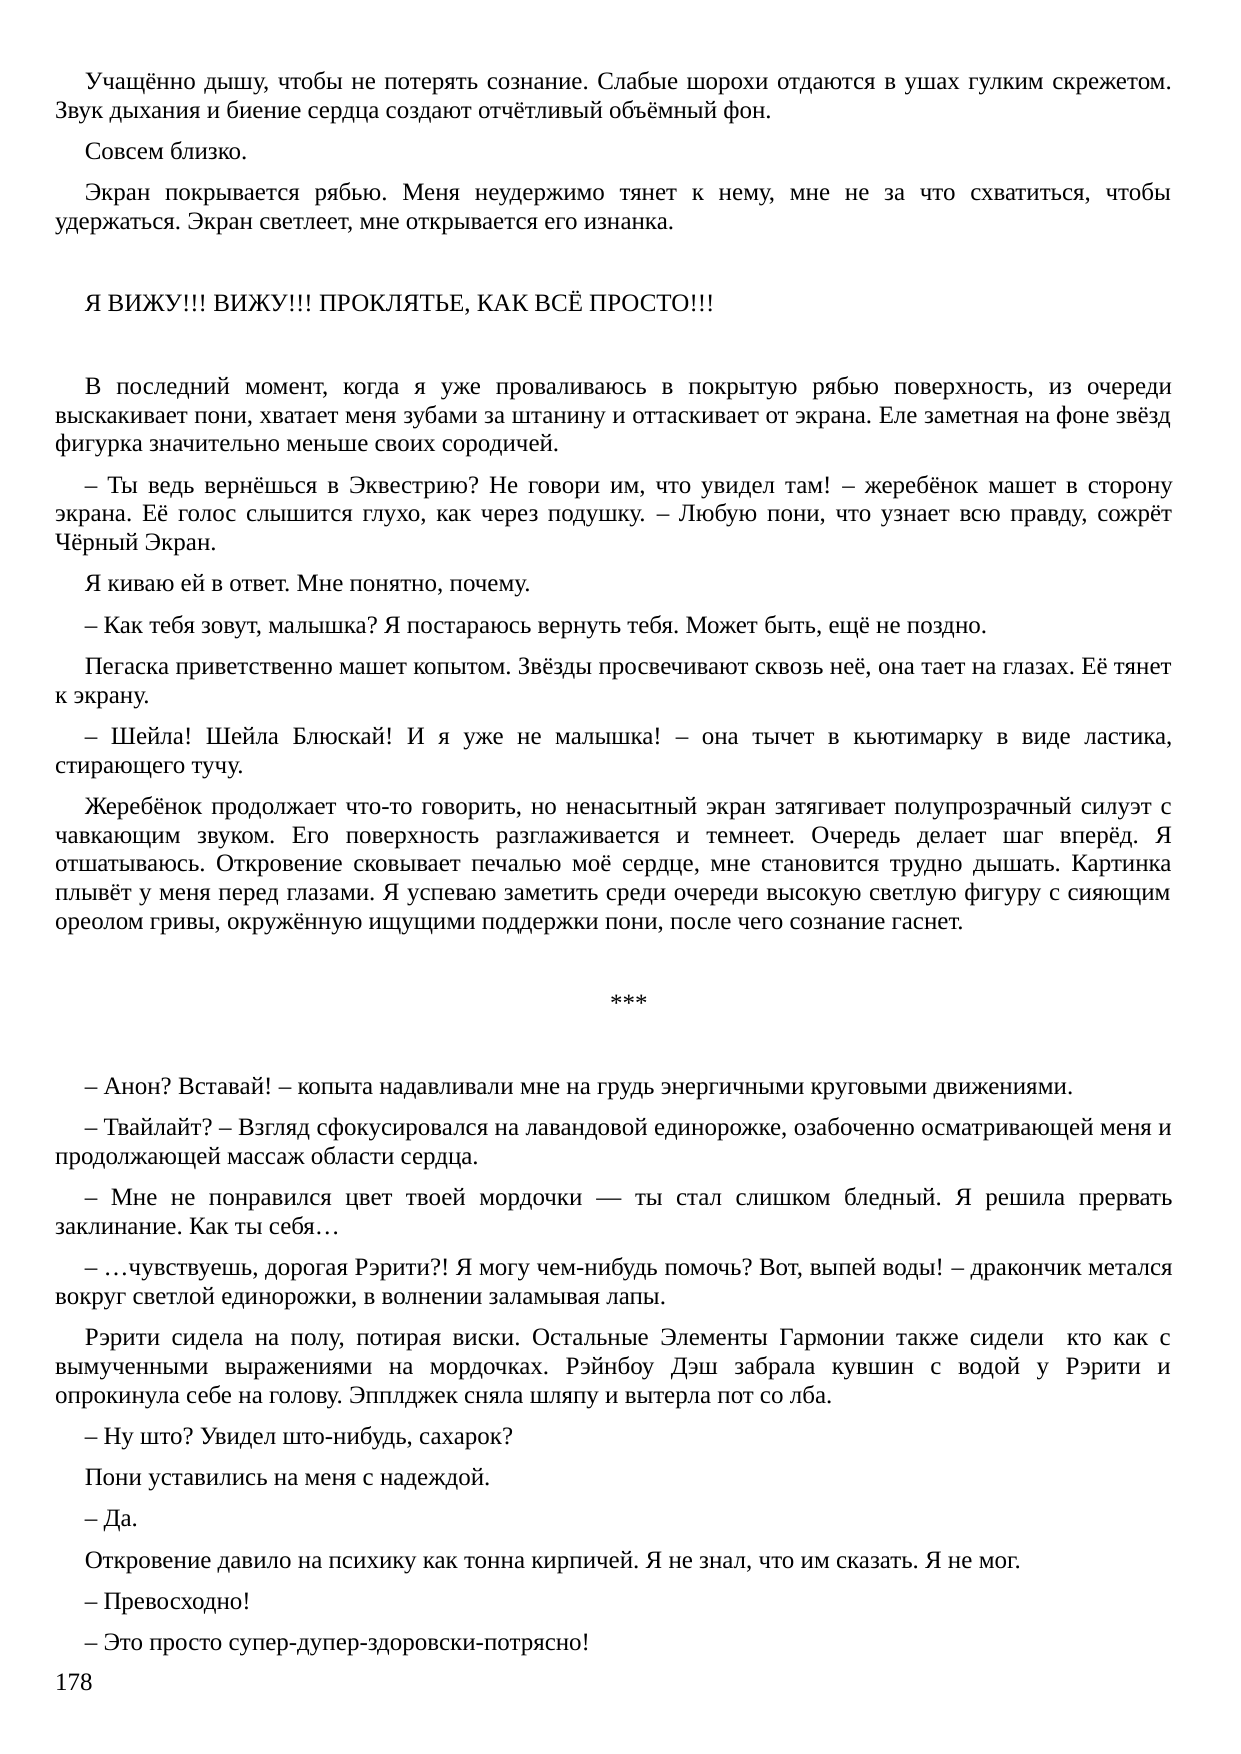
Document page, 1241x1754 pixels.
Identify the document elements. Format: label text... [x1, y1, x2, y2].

text – …чувствуешь, дорогая Рэрити?! Я могу чем-нибудь помочь? Вот, выпей воды! – дракончик метался вокруг светлой единорожки, в волнении заламывая лапы. [55, 1252, 1173, 1310]
text Рэрити сидела на полу, потирая виски. Остальные Элементы Гармонии также сидели кто как с вымученными выражениями на мордочках. Рэйнбоу Дэш забрала кувшин с водой у Рэрити и опрокинула себе на голову. Эпплджек сняла шляпу и вытерла пот со лба. [55, 1322, 1173, 1408]
text Я ВИЖУ!!! ВИЖУ!!! ПРОКЛЯТЬЕ, КАК ВСЁ ПРОСТО!!! [55, 288, 1173, 317]
text Учащённо дышу, чтобы не потерять сознание. Слабые шорохи отдаются в ушах гулким скрежетом. Звук дыхания и биение сердца создают отчётливый объёмный фон. [55, 66, 1173, 123]
text – Анон? Вставай! – копыта надавливали мне на грудь энергичными круговыми движениями. [55, 1071, 1173, 1100]
text – Ты ведь вернёшься в Эквестрию? Не говори им, что увидел там! – жеребёнок машет в сторону экрана. Её голос слышится глухо, как через подушку. – Любую пони, что узнает всю правду, сожрёт Чёрный Экран. [55, 470, 1173, 556]
text – Да. [55, 1503, 1173, 1532]
text – Шейла! Шейла Блюскай! И я уже не малышка! – она тычет в кьютимарку в виде ластика, стирающего тучу. [55, 721, 1173, 778]
text Пегаска приветственно машет копытом. Звёзды просвечивают сквозь неё, она тает на глазах. Её тянет к экрану. [55, 651, 1173, 708]
text Откровение давило на психику как тонна кирпичей. Я не знал, что им сказать. Я не мог. [55, 1545, 1173, 1573]
text Экран покрывается рябью. Меня неудержимо тянет к нему, мне не за что схватиться, чтобы удержаться. Экран светлеет, мне открывается его изнанка. [55, 177, 1173, 235]
text – Твайлайт? – Взгляд сфокусировался на лавандовой единорожке, озабоченно осматривающей меня и продолжающей массаж области сердца. [55, 1112, 1173, 1170]
text Я киваю ей в ответ. Мне понятно, почему. [55, 568, 1173, 597]
text – Ну што? Увидел што-нибудь, сахарок? [55, 1421, 1173, 1450]
text *** [55, 988, 1173, 1017]
text – Как тебя зовут, малышка? Я постараюсь вернуть тебя. Может быть, ещё не поздно. [55, 610, 1173, 638]
text – Мне не понравился цвет твоей мордочки — ты стал слишком бледный. Я решила прервать заклинание. Как ты себя… [55, 1182, 1173, 1240]
text – Это просто супер-дупер-здоровски-потрясно! [55, 1627, 1173, 1656]
text В последний момент, когда я уже проваливаюсь в покрытую рябью поверхность, из очереди выскакивает пони, хватает меня зубами за штанину и оттаскивает от экрана. Еле заметная на фоне звёзд фигурка значительно меньше своих сородичей. [55, 371, 1173, 457]
text Совсем близко. [55, 136, 1173, 165]
text Жеребёнок продолжает что-то говорить, но ненасытный экран затягивает полупрозрачный силуэт с чавкающим звуком. Его поверхность разглаживается и темнеет. Очередь делает шаг вперёд. Я отшатываюсь. Откровение сковывает печалью моё сердце, мне становится трудно дышать. Картинка плывёт у меня перед глазами. Я успеваю заметить среди очереди высокую светлую фигуру с сияющим ореолом гривы, окружённую ищущими поддержки пони, после чего сознание гаснет. [55, 791, 1173, 935]
text – Превосходно! [55, 1586, 1173, 1615]
text Пони уставились на меня с надеждой. [55, 1462, 1173, 1491]
